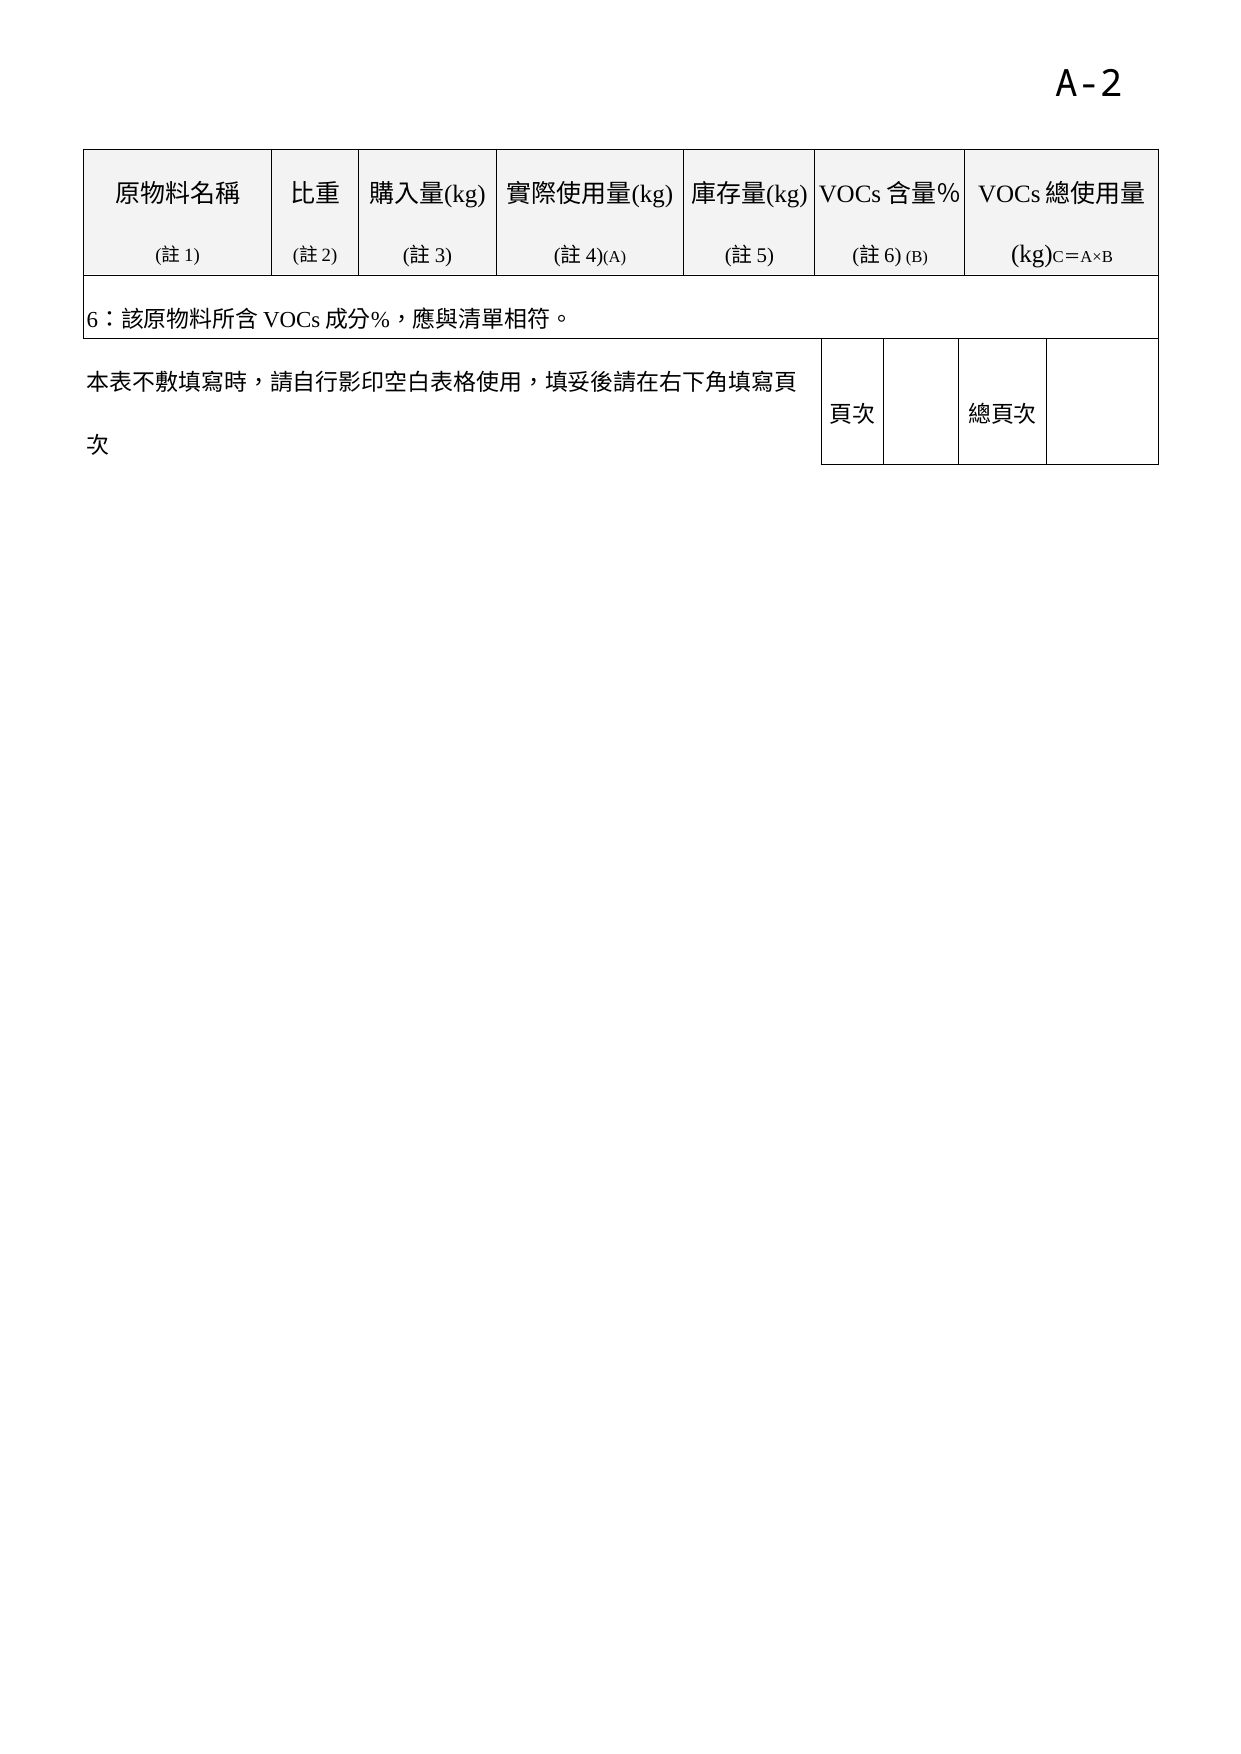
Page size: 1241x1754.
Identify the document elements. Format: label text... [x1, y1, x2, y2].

table_cell 總頁次 [959, 339, 1046, 464]
table_header 原物料名稱 (註1) [84, 150, 271, 274]
table_header 比重 (註2) [272, 150, 358, 274]
table_cell 6：該原物料所含VOCs成分%，應與清單相符。 [84, 276, 1158, 338]
table_header VOCs含量％ (註6) (B) [815, 150, 964, 274]
table_cell [1047, 339, 1158, 464]
table_cell 頁次 [822, 339, 883, 464]
table_header 庫存量(kg) (註5) [684, 150, 814, 274]
table_header VOCs總使用量(kg)C＝A×B [965, 150, 1158, 274]
table_header 實際使用量(kg) (註4)(A) [497, 150, 683, 274]
table_header 購入量(kg) (註3) [359, 150, 496, 274]
table_cell [884, 339, 958, 464]
table_cell 本表不敷填寫時，請自行影印空白表格使用，填妥後請在右下角填寫頁次 [84, 339, 821, 464]
